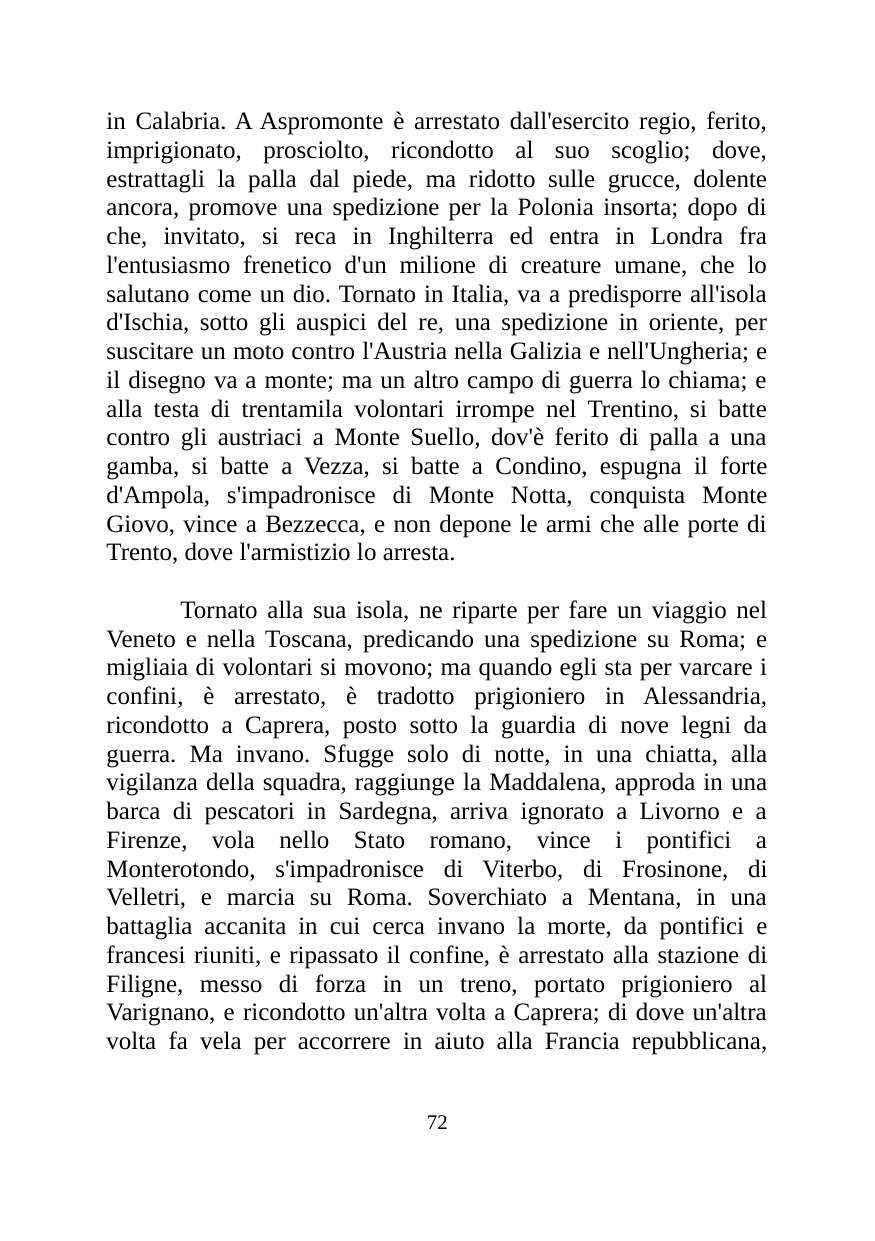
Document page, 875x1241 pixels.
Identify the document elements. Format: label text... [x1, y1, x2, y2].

text Tornato alla sua isola, ne riparte per fare un viaggio nel Veneto e nella Toscana, predicando una spedizione su Roma; e migliaia di volontari si movono; ma quando egli sta per varcare i confini, è arrestato, è tradotto prigioniero in Alessandria, ricondotto a Caprera, posto sotto la guardia di nove legni da guerra. Ma invano. Sfugge solo di notte, in una chiatta, alla vigilanza della squadra, raggiunge la Maddalena, approda in una barca di pescatori in Sardegna, arriva ignorato a Livorno e a Firenze, vola nello Stato romano, vince i pontifici a Monterotondo, s'impadronisce di Viterbo, di Frosinone, di Velletri, e marcia su Roma. Soverchiato a Mentana, in una battaglia accanita in cui cerca invano la morte, da pontifici e francesi riuniti, e ripassato il confine, è arrestato alla stazione di Filigne, messo di forza in un treno, portato prigioniero al Varignano, e ricondotto un'altra volta a Caprera; di dove un'altra volta fa vela per accorrere in aiuto alla Francia repubblicana, [106, 595, 768, 1055]
text in Calabria. A Aspromonte è arrestato dall'esercito regio, ferito, imprigionato, prosciolto, ricondotto al suo scoglio; dove, estrattagli la palla dal piede, ma ridotto sulle grucce, dolente ancora, promove una spedizione per la Polonia insorta; dopo di che, invitato, si reca in Inghilterra ed entra in Londra fra l'entusiasmo frenetico d'un milione di creature umane, che lo salutano come un dio. Tornato in Italia, va a predisporre all'isola d'Ischia, sotto gli auspici del re, una spedizione in oriente, per suscitare un moto contro l'Austria nella Galizia e nell'Ungheria; e il disegno va a monte; ma un altro campo di guerra lo chiama; e alla testa di trentamila volontari irrompe nel Trentino, si batte contro gli austriaci a Monte Suello, dov'è ferito di palla a una gamba, si batte a Vezza, si batte a Condino, espugna il forte d'Ampola, s'impadronisce di Monte Notta, conquista Monte Giovo, vince a Bezzecca, e non depone le armi che alle porte di Trento, dove l'armistizio lo arresta. [106, 106, 768, 566]
